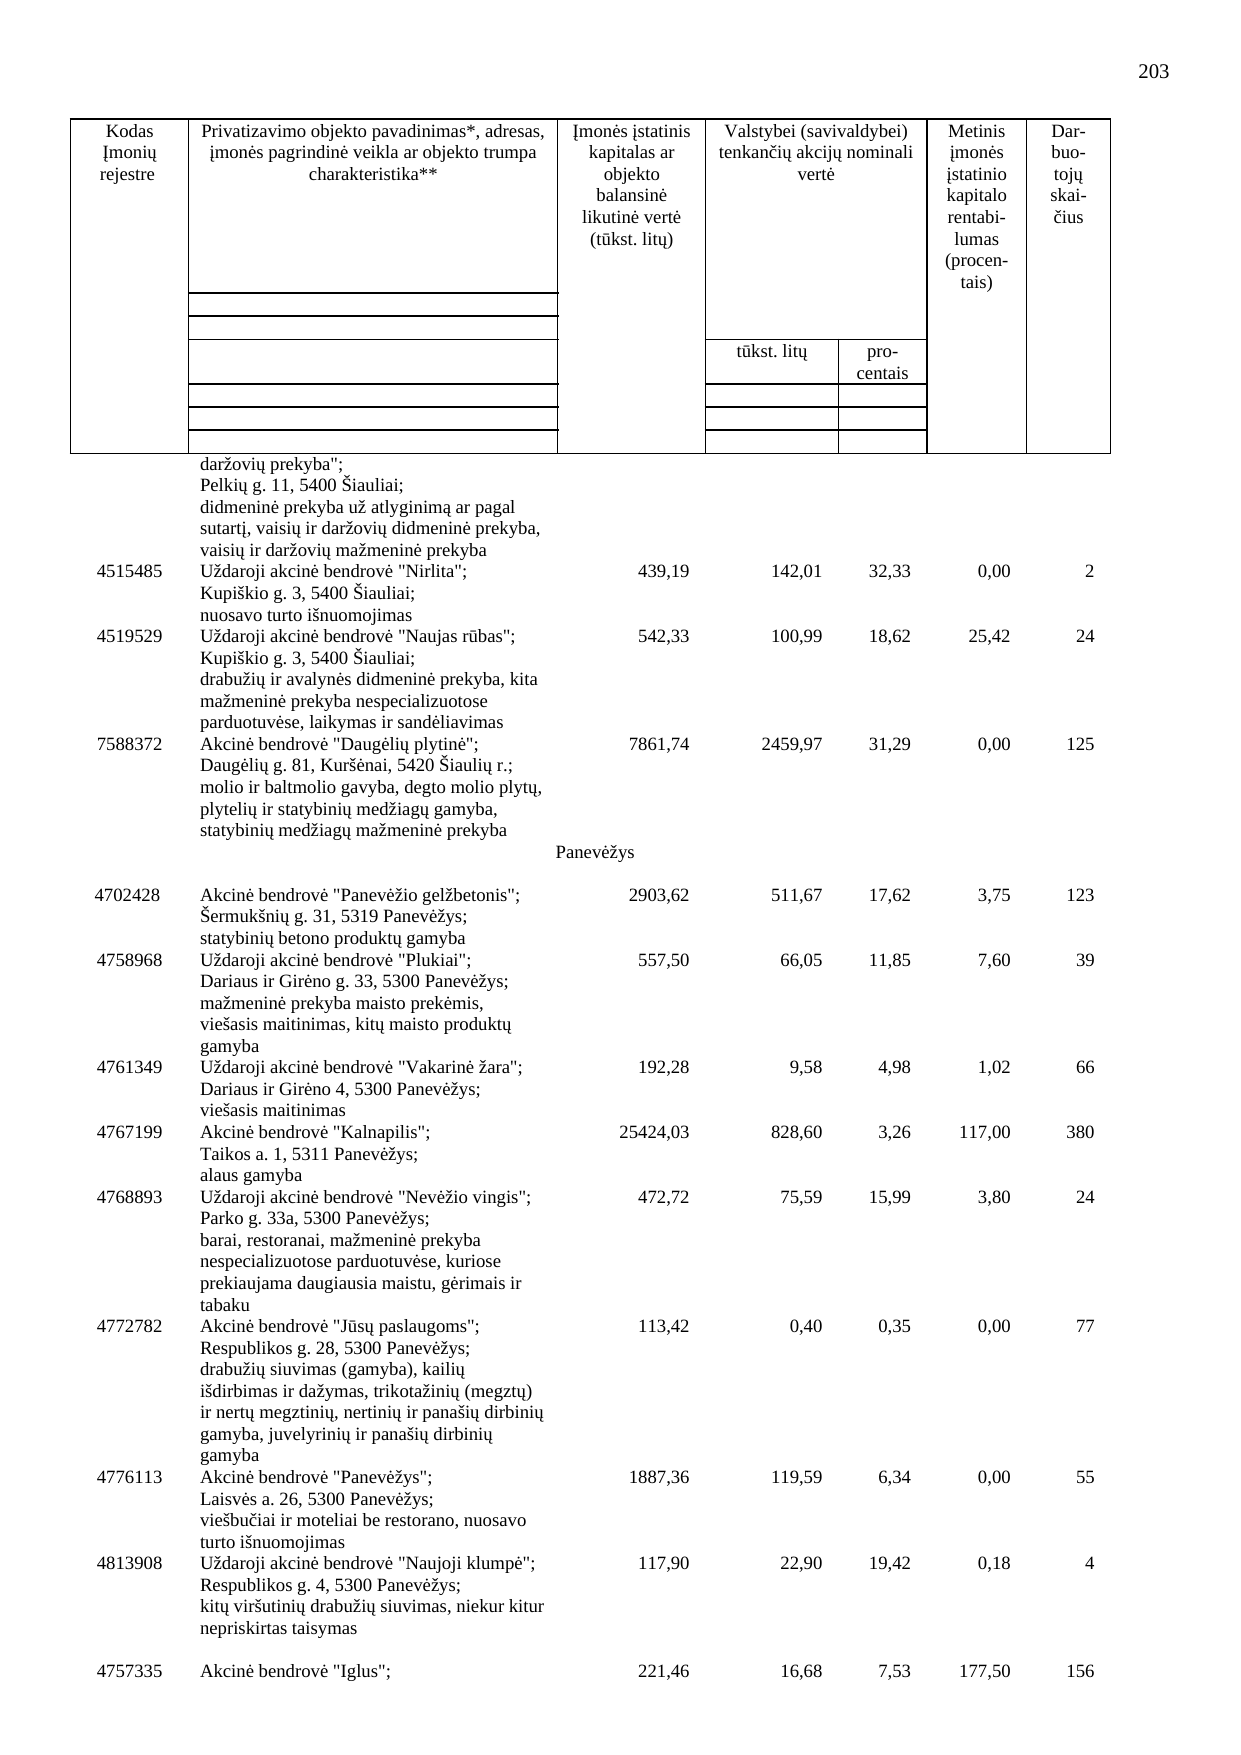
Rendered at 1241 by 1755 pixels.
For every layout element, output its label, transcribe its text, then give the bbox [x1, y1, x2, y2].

table_cell [558, 292, 705, 315]
table_cell 4776113 [70, 1466, 188, 1552]
table_cell [839, 431, 926, 452]
table_cell Akcinė bendrovė "Panevėžys"; Laisvės a. 26, 5300 Panevėžys; viešbučiai ir moteliai be restorano, nuosavo turto išnuomojimas [189, 1466, 558, 1552]
table_cell 0,35 [838, 1315, 927, 1466]
table_cell Uždaroji akcinė bendrovė "Vakarinė žara"; Dariaus ir Girėno 4, 5300 Panevėžys; viešasis maitinimas [189, 1056, 558, 1121]
table_cell [189, 408, 557, 429]
table_cell [558, 429, 705, 452]
table_cell 66,05 [705, 949, 838, 1056]
table_cell 2903,62 [558, 884, 705, 948]
table_cell [189, 385, 557, 406]
table_cell 4758968 [70, 949, 188, 1056]
table_cell 4 [1026, 1552, 1110, 1660]
table_cell 18,62 [838, 625, 927, 733]
table_cell Panevėžys [70, 841, 1110, 884]
table_cell [558, 339, 705, 383]
table_cell [1027, 339, 1110, 383]
table_cell 24 [1026, 1186, 1110, 1315]
table_cell 1887,36 [558, 1466, 705, 1552]
table_cell 177,50 [927, 1660, 1026, 1682]
table_header Dar-buo-tojų skai-čius [1027, 120, 1110, 292]
table_cell [71, 292, 188, 315]
table_cell 7,60 [927, 949, 1026, 1056]
table_cell [189, 340, 557, 383]
table_cell 117,90 [558, 1552, 705, 1660]
table_cell [558, 406, 705, 429]
table_cell [71, 339, 188, 383]
table_cell 25424,03 [558, 1121, 705, 1186]
table_cell [839, 385, 926, 406]
table_cell 25,42 [927, 625, 1026, 733]
table_cell 4772782 [70, 1315, 188, 1466]
table_cell Uždaroji akcinė bendrovė "Nirlita"; Kupiškio g. 3, 5400 Šiauliai; nuosavo turto išnuomojimas [189, 560, 558, 625]
table_cell 66 [1026, 1056, 1110, 1121]
table_header Metinis įmonės įstatinio kapitalo rentabi-lumas (procen-tais) [928, 120, 1026, 292]
table_cell [928, 339, 1026, 383]
table_cell [928, 383, 1026, 406]
table_cell 55 [1026, 1466, 1110, 1552]
table_cell [706, 431, 838, 452]
table_cell 3,75 [927, 884, 1026, 948]
table_cell 4519529 [70, 625, 188, 733]
table_cell [558, 454, 705, 560]
table_cell [927, 454, 1026, 560]
table_cell 119,59 [705, 1466, 838, 1552]
table_cell 1,02 [927, 1056, 1026, 1121]
table_header Valstybei (savivaldybei) tenkančių akcijų nominali vertė [706, 120, 926, 292]
table_cell 19,42 [838, 1552, 927, 1660]
table_cell 2459,97 [705, 733, 838, 841]
table_cell 77 [1026, 1315, 1110, 1466]
table_header Kodas Įmonių rejestre [71, 120, 188, 292]
table_cell 117,00 [927, 1121, 1026, 1186]
table_cell 7861,74 [558, 733, 705, 841]
table_cell 0,40 [705, 1315, 838, 1466]
table_cell [189, 317, 557, 338]
table_cell [1027, 292, 1110, 315]
table_cell 472,72 [558, 1186, 705, 1315]
table_cell 4761349 [70, 1056, 188, 1121]
table_cell 7588372 [70, 733, 188, 841]
table_header Įmonės įstatinis kapitalas ar objekto balansinė likutinė vertė (tūkst. litų) [558, 120, 705, 292]
table_cell 7,53 [838, 1660, 927, 1682]
table_cell [1026, 454, 1110, 560]
table_cell 0,00 [927, 1466, 1026, 1552]
table_cell Akcinė bendrovė "Iglus"; [189, 1660, 558, 1682]
table_cell 39 [1026, 949, 1110, 1056]
table_cell 17,62 [838, 884, 927, 948]
table_cell 4757335 [70, 1660, 188, 1682]
table_cell [558, 315, 705, 338]
table_cell 221,46 [558, 1660, 705, 1682]
table_cell [558, 383, 705, 406]
table_cell [928, 315, 1026, 338]
table_cell [928, 406, 1026, 429]
table_cell [71, 315, 188, 338]
table_cell 0,00 [927, 560, 1026, 625]
table_cell [1027, 383, 1110, 406]
table_cell [839, 408, 926, 429]
table_cell 16,68 [705, 1660, 838, 1682]
table_cell [706, 315, 926, 338]
table_cell 3,80 [927, 1186, 1026, 1315]
table_cell 4768893 [70, 1186, 188, 1315]
table_cell Akcinė bendrovė "Panevėžio gelžbetonis"; Šermukšnių g. 31, 5319 Panevėžys; statybinių betono produktų gamyba [189, 884, 558, 948]
table_cell 100,99 [705, 625, 838, 733]
table_cell 4515485 [70, 560, 188, 625]
table_cell daržovių prekyba"; Pelkių g. 11, 5400 Šiauliai; didmeninė prekyba už atlyginimą ar pagal sutartį, vaisių ir daržovių didmeninė prekyba, vaisių ir daržovių mažmeninė prekyba [189, 454, 558, 560]
table_cell 542,33 [558, 625, 705, 733]
table_cell [71, 429, 188, 452]
table_cell 156 [1026, 1660, 1110, 1682]
table_cell [928, 429, 1026, 452]
table_cell 557,50 [558, 949, 705, 1056]
table_cell Uždaroji akcinė bendrovė "Plukiai"; Dariaus ir Girėno g. 33, 5300 Panevėžys; mažmeninė prekyba maisto prekėmis, viešasis maitinimas, kitų maisto produktų gamyba [189, 949, 558, 1056]
table_cell 31,29 [838, 733, 927, 841]
table_cell 511,67 [705, 884, 838, 948]
table_cell 380 [1026, 1121, 1110, 1186]
table_cell Akcinė bendrovė "Kalnapilis"; Taikos a. 1, 5311 Panevėžys; alaus gamyba [189, 1121, 558, 1186]
table_cell 0,00 [927, 1315, 1026, 1466]
table_cell Akcinė bendrovė "Jūsų paslaugoms"; Respublikos g. 28, 5300 Panevėžys; drabužių siuvimas (gamyba), kailių išdirbimas ir dažymas, trikotažinių (megztų) ir nertų megztinių, nertinių ir panašių dirbinių gamyba, juvelyrinių ir panašių dirbinių gamyba [189, 1315, 558, 1466]
table_cell Uždaroji akcinė bendrovė "Naujas rūbas"; Kupiškio g. 3, 5400 Šiauliai; drabužių ir avalynės didmeninė prekyba, kita mažmeninė prekyba nespecializuotose parduotuvėse, laikymas ir sandėliavimas [189, 625, 558, 733]
table_cell 4767199 [70, 1121, 188, 1186]
table_cell [706, 292, 926, 315]
table_cell [1027, 429, 1110, 452]
table_cell tūkst. litų [706, 340, 838, 383]
table_cell 75,59 [705, 1186, 838, 1315]
table_cell 123 [1026, 884, 1110, 948]
table_cell 0,18 [927, 1552, 1026, 1660]
table_cell [189, 294, 557, 315]
table_cell 192,28 [558, 1056, 705, 1121]
table_cell 24 [1026, 625, 1110, 733]
table_cell [838, 454, 927, 560]
table_cell [928, 292, 1026, 315]
table_cell [1027, 406, 1110, 429]
table_cell pro-centais [839, 340, 926, 383]
table_cell 439,19 [558, 560, 705, 625]
table_cell [71, 406, 188, 429]
table_cell 9,58 [705, 1056, 838, 1121]
table_cell [1027, 315, 1110, 338]
table_cell 15,99 [838, 1186, 927, 1315]
table_cell 125 [1026, 733, 1110, 841]
table_cell [706, 385, 838, 406]
table_cell 32,33 [838, 560, 927, 625]
table_cell 4813908 [70, 1552, 188, 1660]
table_cell [705, 454, 838, 560]
table_cell 11,85 [838, 949, 927, 1056]
table_cell 3,26 [838, 1121, 927, 1186]
table_cell 6,34 [838, 1466, 927, 1552]
table_cell 4702428 [70, 884, 188, 948]
table_cell 2 [1026, 560, 1110, 625]
table_cell 828,60 [705, 1121, 838, 1186]
table_cell 113,42 [558, 1315, 705, 1466]
table_cell 142,01 [705, 560, 838, 625]
table_cell 0,00 [927, 733, 1026, 841]
table_header Privatizavimo objekto pavadinimas*, adresas, įmonės pagrindinė veikla ar objekto trumpa charakteristika** [189, 120, 557, 292]
table_cell [189, 431, 557, 452]
table_cell [71, 383, 188, 406]
table_cell Uždaroji akcinė bendrovė "Naujoji klumpė"; Respublikos g. 4, 5300 Panevėžys; kitų viršutinių drabužių siuvimas, niekur kitur nepriskirtas taisymas [189, 1552, 558, 1660]
table_cell [70, 454, 188, 560]
table_cell [706, 408, 838, 429]
table_cell 22,90 [705, 1552, 838, 1660]
table_cell Akcinė bendrovė "Daugėlių plytinė"; Daugėlių g. 81, Kuršėnai, 5420 Šiaulių r.; molio ir baltmolio gavyba, degto molio plytų, plytelių ir statybinių medžiagų gamyba, statybinių medžiagų mažmeninė prekyba [189, 733, 558, 841]
table_cell Uždaroji akcinė bendrovė "Nevėžio vingis"; Parko g. 33a, 5300 Panevėžys; barai, restoranai, mažmeninė prekyba nespecializuotose parduotuvėse, kuriose prekiaujama daugiausia maistu, gėrimais ir tabaku [189, 1186, 558, 1315]
table_cell 4,98 [838, 1056, 927, 1121]
